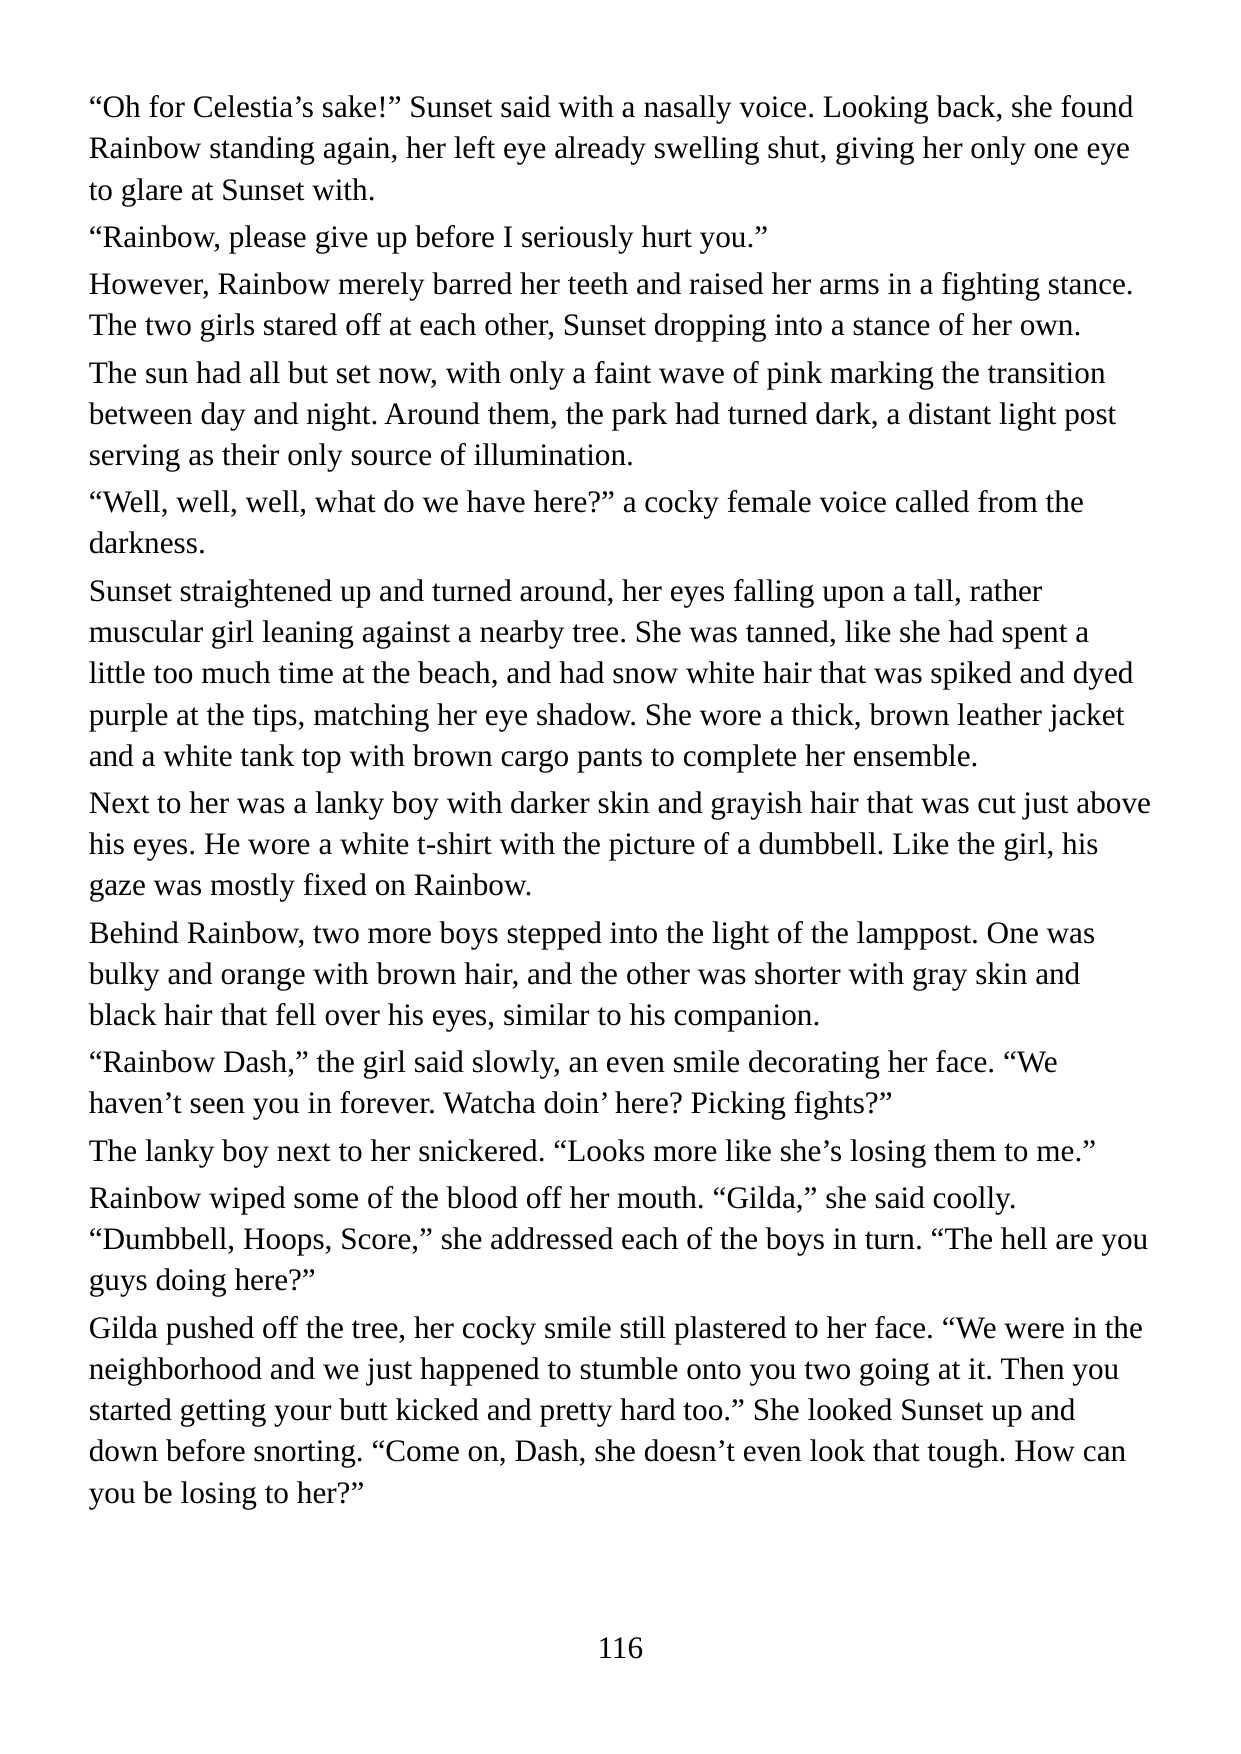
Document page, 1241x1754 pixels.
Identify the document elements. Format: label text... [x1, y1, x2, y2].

text Behind Rainbow, two more boys stepped into the light of the lamppost. One was bulky and orange with brown hair, and the other was shorter with gray skin and black hair that fell over his eyes, similar to his companion. [88, 914, 1152, 1032]
text Next to her was a lanky boy with darker skin and grayish hair that was cut just above his eyes. He wore a white t-shirt with the picture of a dumbbell. Like the girl, his gaze was mostly fixed on Rainbow. [88, 784, 1152, 903]
text Gilda pushed off the tree, her cocky smile still plastered to her face. “We were in the neighborhood and we just happened to stumble onto you two going at it. Then you started getting your butt kicked and pretty hard too.” She looked Sunset up and down before snorting. “Come on, Dash, she doesn’t even look that tough. How can you be losing to her?” [88, 1309, 1152, 1510]
text The sun had all but set now, with only a faint wave of pink marking the transition between day and night. Around them, the park had turned dark, a distant light post serving as their only source of illumination. [88, 354, 1152, 472]
text The lanky boy next to her snickered. “Looks more like she’s losing them to me.” [88, 1132, 1152, 1168]
text “Well, well, well, what do we have here?” a cocky female voice called from the darkness. [88, 483, 1152, 561]
text However, Rainbow merely barred her teeth and raised her arms in a fighting stance. The two girls stared off at each other, Sunset dropping into a stance of her own. [88, 265, 1152, 343]
text Rainbow wiped some of the blood off her mouth. “Gilda,” she said coolly. “Dumbbell, Hoops, Score,” she addressed each of the boys in turn. “The hell are you guys doing here?” [88, 1179, 1152, 1298]
text “Rainbow Dash,” the girl said slowly, an even smile decorating her face. “We haven’t seen you in forever. Watcha doin’ here? Picking fights?” [88, 1043, 1152, 1121]
text “Rainbow, please give up before I seriously hurt you.” [88, 218, 1152, 254]
text Sunset straightened up and turned around, her eyes falling upon a tall, rather muscular girl leaning against a nearby tree. She was tanned, like she had spent a little too much time at the beach, and had snow white hair that was spiked and dyed purple at the tips, matching her eye shadow. She wore a thick, brown leather jacket and a white tank top with brown cargo pants to complete her ensemble. [88, 572, 1152, 773]
text “Oh for Celestia’s sake!” Sunset said with a nasally voice. Looking back, she found Rainbow standing again, her left eye already swelling shut, giving her only one eye to glare at Sunset with. [88, 88, 1152, 207]
